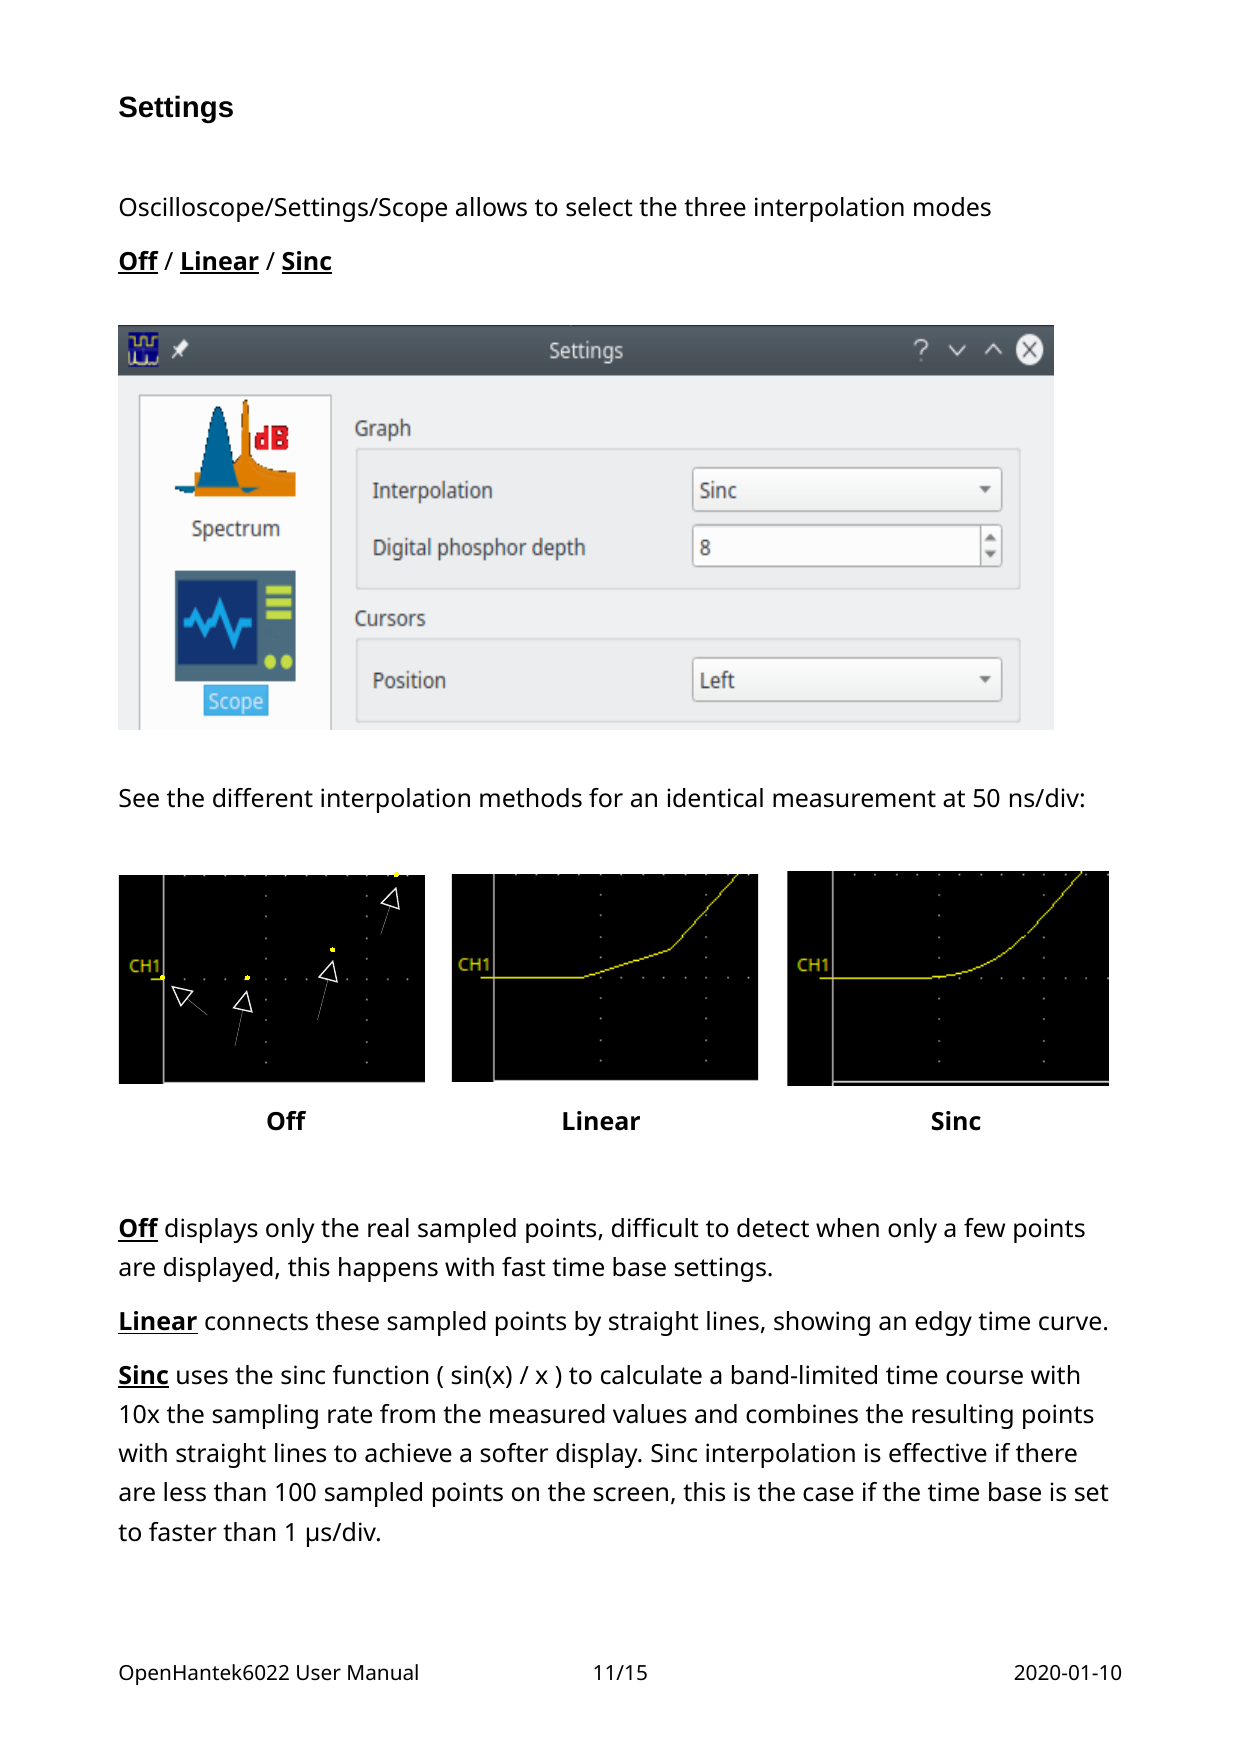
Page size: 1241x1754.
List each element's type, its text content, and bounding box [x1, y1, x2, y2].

subtitle Off / Linear / Sinc [118, 243, 1122, 277]
subtitle Settings [118, 89, 1122, 123]
subtitle Sinc uses the sinc function ( sin(x) / x ) to calculate a band-limited time course with 10x the sampling rate from the measured values and combines the resulting points with straight lines to achieve a softer display. Sinc interpolation is effective if there are less than 100 sampled points on the screen, this is the case if the time base is set to faster than 1 µs/div. [118, 1357, 1122, 1548]
subtitle Off Linear Sinc [118, 1103, 1122, 1137]
subtitle See the different interpolation methods for an identical measurement at 50 ns/div: [118, 781, 1122, 815]
picture [118, 325, 1054, 730]
picture [118, 875, 425, 1084]
subtitle Off displays only the real sampled points, difficult to detect when only a few points are displayed, this happens with fast time base settings. [118, 1211, 1122, 1284]
picture [787, 871, 1109, 1086]
subtitle Oscilloscope/Settings/Scope allows to select the three interpolation modes [118, 189, 1122, 224]
subtitle Linear connects these sampled points by straight lines, showing an edgy time curve. [118, 1304, 1122, 1338]
picture [451, 874, 759, 1082]
